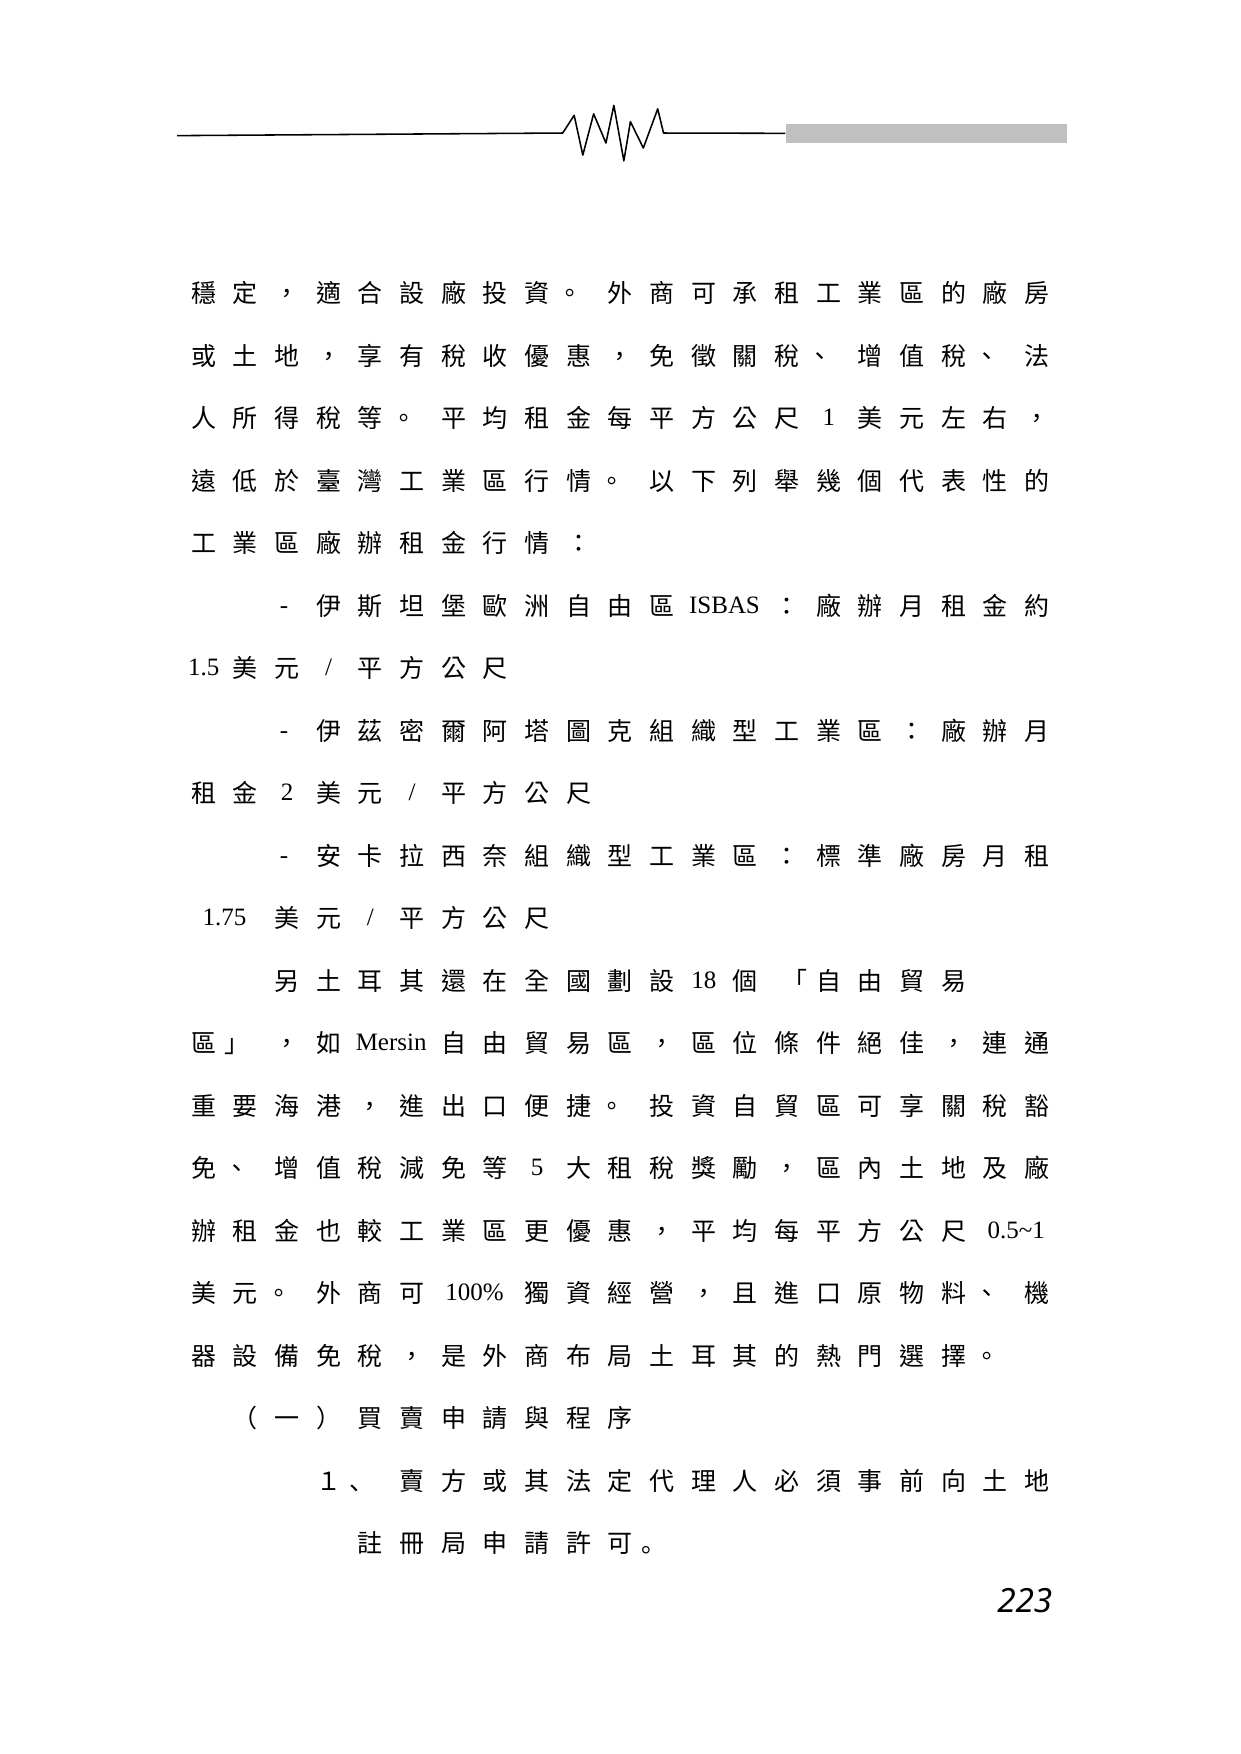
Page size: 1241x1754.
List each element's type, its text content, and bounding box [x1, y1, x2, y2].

text 另土耳其還在全國劃設18個「自由貿易區」，如Mersin自由貿易區，區位條件絕佳，連通重要海港，進出口便捷。投資自貿區可享關稅豁免、增值稅減免等5大租稅獎勵，區內土地及廠辦租金也較工業區更優惠，平均每平方公尺0.5~1美元。外商可100%獨資經營，且進口原物料、機器設備免稅，是外商布局土耳其的熱門選擇。 [183, 938, 1058, 1375]
text １、賣方或其法定代理人必須事前向土地註冊局申請許可。 [281, 1438, 1058, 1563]
text 穩定，適合設廠投資。外商可承租工業區的廠房或土地，享有稅收優惠，免徵關稅、增值稅、法人所得稅等。平均租金每平方公尺1美元左右，遠低於臺灣工業區行情。以下列舉幾個代表性的工業區廠辦租金行情： [183, 250, 1058, 563]
text - 安卡拉西奈組織型工業區：標準廠房月租1.75美元/平方公尺 [183, 813, 1058, 938]
text - 伊斯坦堡歐洲自由區ISBAS：廠辦月租金約1.5美元/平方公尺 [183, 563, 1058, 688]
text （一）買賣申請與程序 [207, 1375, 1058, 1438]
text - 伊茲密爾阿塔圖克組織型工業區：廠辦月租金2美元/平方公尺 [183, 688, 1058, 813]
